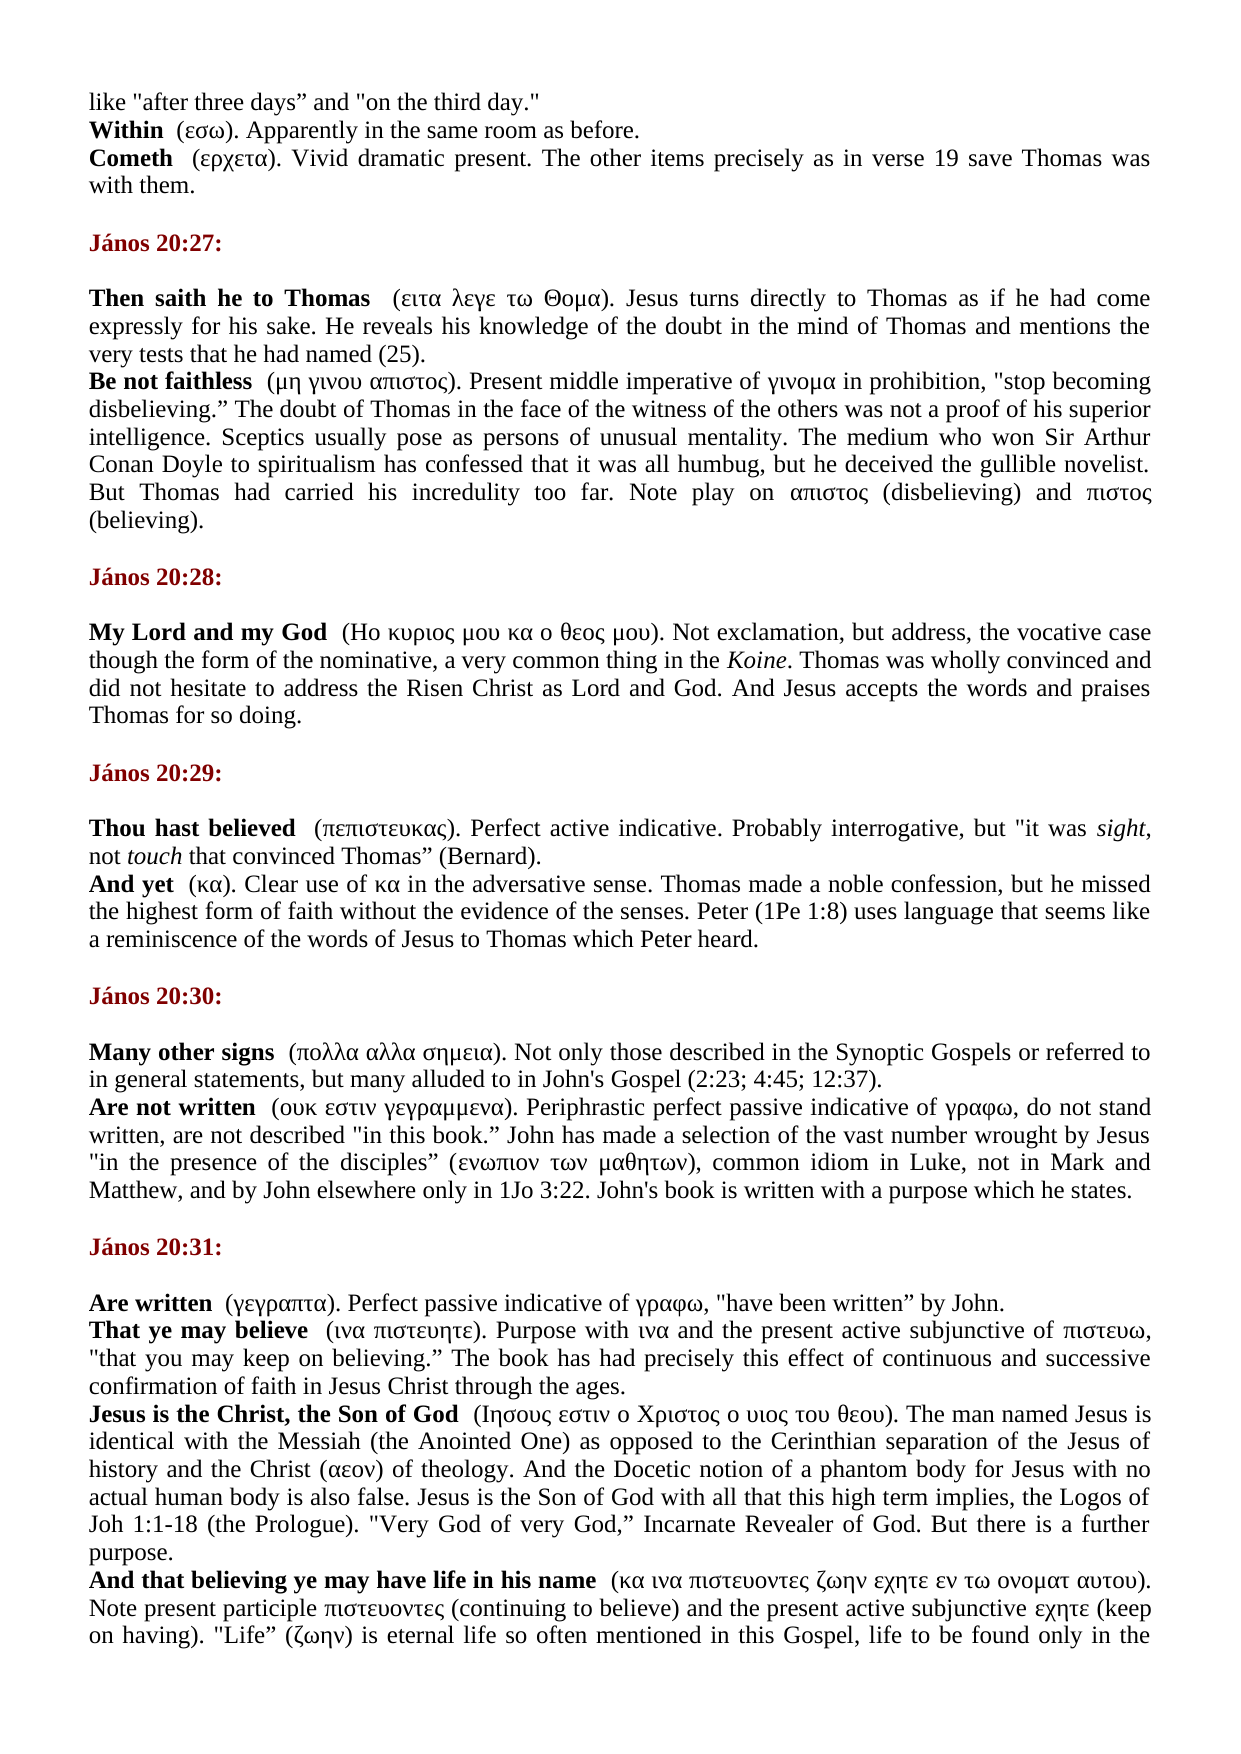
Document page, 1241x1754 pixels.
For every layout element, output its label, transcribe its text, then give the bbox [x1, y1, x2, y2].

text János 20:28: [88, 563, 1152, 591]
text Thou hast believed (πεπιστευκας). Perfect active indicative. Probably interrogative, but "it was sight, not touch that convinced Thomas” (Bernard). [88, 814, 1152, 870]
text My Lord and my God (Hο κυριος μου κα ο θεος μου). Not exclamation, but address, the vocative case though the form of the nominative, a very common thing in the Koine. Thomas was wholly convinced and did not hesitate to address the Risen Christ as Lord and God. And Jesus accepts the words and praises Thomas for so doing. [88, 618, 1152, 729]
text Then saith he to Thomas (ειτα λεγε τω Θομα). Jesus turns directly to Thomas as if he had come expressly for his sake. He reveals his knowledge of the doubt in the mind of Thomas and mentions the very tests that he had named (25). [88, 284, 1152, 367]
text Many other signs (πολλα αλλα σημεια). Not only those described in the Synoptic Gospels or referred to in general statements, but many alluded to in John's Gospel (2:23; 4:45; 12:37). [88, 1038, 1152, 1093]
text Be not faithless (μη γινου απιστος). Present middle imperative of γινομα in prohibition, "stop becoming disbelieving.” The doubt of Thomas in the face of the witness of the others was not a proof of his superior intelligence. Sceptics usually pose as persons of unusual mentality. The medium who won Sir Arthur Conan Doyle to spiritualism has confessed that it was all humbug, but he deceived the gullible novelist. But Thomas had carried his incredulity too far. Note play on απιστος (disbelieving) and πιστος (believing). [88, 367, 1152, 534]
text That ye may believe (ινα πιστευητε). Purpose with ινα and the present active subjunctive of πιστευω, "that you may keep on believing.” The book has had precisely this effect of continuous and successive confirmation of faith in Jesus Christ through the ages. [88, 1317, 1152, 1400]
text And that believing ye may have life in his name (κα ινα πιστευοντες ζωην εχητε εν τω ονοματ αυτου). Note present participle πιστευοντες (continuing to believe) and the present active subjunctive εχητε (keep on having). "Life” (ζωην) is eternal life so often mentioned in this Gospel, life to be found only in the [88, 1566, 1152, 1649]
text Are written (γεγραπτα). Perfect passive indicative of γραφω, "have been written” by John. [88, 1289, 1152, 1317]
text Jesus is the Christ, the Son of God (Ιησους εστιν ο Χριστος ο υιος του θεου). The man named Jesus is identical with the Messiah (the Anointed One) as opposed to the Cerinthian separation of the Jesus of history and the Christ (αεον) of theology. And the Docetic notion of a phantom body for Jesus with no actual human body is also false. Jesus is the Son of God with all that this high term implies, the Logos of Joh 1:1-18 (the Prologue). "Very God of very God,” Incarnate Revealer of God. But there is a further purpose. [88, 1400, 1152, 1566]
text Are not written (ουκ εστιν γεγραμμενα). Periphrastic perfect passive indicative of γραφω, do not stand written, are not described "in this book.” John has made a selection of the vast number wrought by Jesus "in the presence of the disciples” (ενωπιον των μαθητων), common idiom in Luke, not in Mark and Matthew, and by John elsewhere only in 1Jo 3:22. John's book is written with a purpose which he states. [88, 1093, 1152, 1204]
text Within (εσω). Apparently in the same room as before. [88, 116, 1152, 144]
text And yet (κα). Clear use of κα in the adversative sense. Thomas made a noble confession, but he missed the highest form of faith without the evidence of the senses. Peter (1Pe 1:8) uses language that seems like a reminiscence of the words of Jesus to Thomas which Peter heard. [88, 870, 1152, 953]
text János 20:31: [88, 1233, 1152, 1261]
text János 20:27: [88, 229, 1152, 257]
text like "after three days” and "on the third day." [88, 88, 1152, 116]
text János 20:30: [88, 982, 1152, 1010]
text János 20:29: [88, 759, 1152, 787]
text Cometh (ερχετα). Vivid dramatic present. The other items precisely as in verse 19 save Thomas was with them. [88, 144, 1152, 199]
